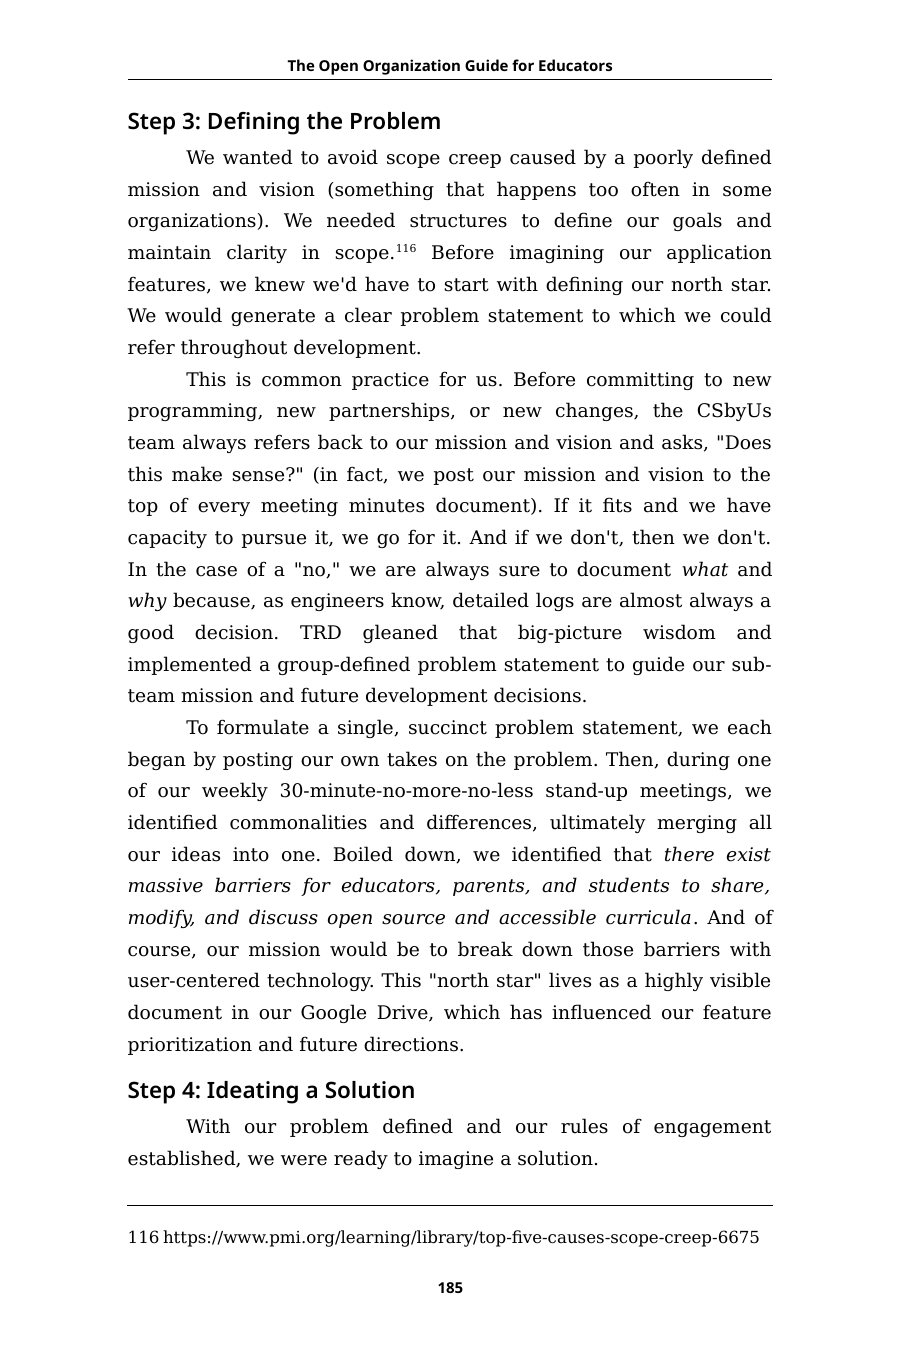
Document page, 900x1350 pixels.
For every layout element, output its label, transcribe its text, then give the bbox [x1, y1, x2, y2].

text https://www.pmi.org/learning/library/top-five-causes-scope-creep-6675 [127, 1228, 772, 1247]
text With our problem defined and our rules of engagement established, we were ready to imagine a solution. [127, 1116, 772, 1170]
text To formulate a single, succinct problem statement, we each began by posting our own takes on the problem. Then, during one of our weekly 30-minute-no-more-no-less stand-up meetings, we identified commonalities and differences, ultimately merging all our ideas into one. Boiled down, we identified that there exist massive barriers for educators, parents, and students to share, modify, and discuss open source and accessible curricula. And of course, our mission would be to break down those barriers with user-centered technology. This "north star" lives as a highly visible document in our Google Drive, which has influenced our feature prioritization and future directions. [127, 717, 772, 1056]
text This is common practice for us. Before committing to new programming, new partnerships, or new changes, the CSbyUs team always refers back to our mission and vision and asks, "Does this make sense?" (in fact, we post our mission and vision to the top of every meeting minutes document). If it fits and we have capacity to pursue it, we go for it. And if we don't, then we don't. In the case of a "no," we are always sure to document what and why because, as engineers know, detailed logs are almost always a good decision. TRD gleaned that big-picture wisdom and implemented a group-defined problem statement to guide our sub-team mission and future development decisions. [127, 369, 772, 707]
text We wanted to avoid scope creep caused by a poorly defined mission and vision (something that happens too often in some organizations). We needed structures to define our goals and maintain clarity in scope. Before imagining our application features, we knew we'd have to start with defining our north star. We would generate a clear problem statement to which we could refer throughout development. [127, 147, 772, 359]
subtitle Step 3: Defining the Problem [127, 109, 772, 135]
subtitle Step 4: Ideating a Solution [127, 1078, 772, 1104]
